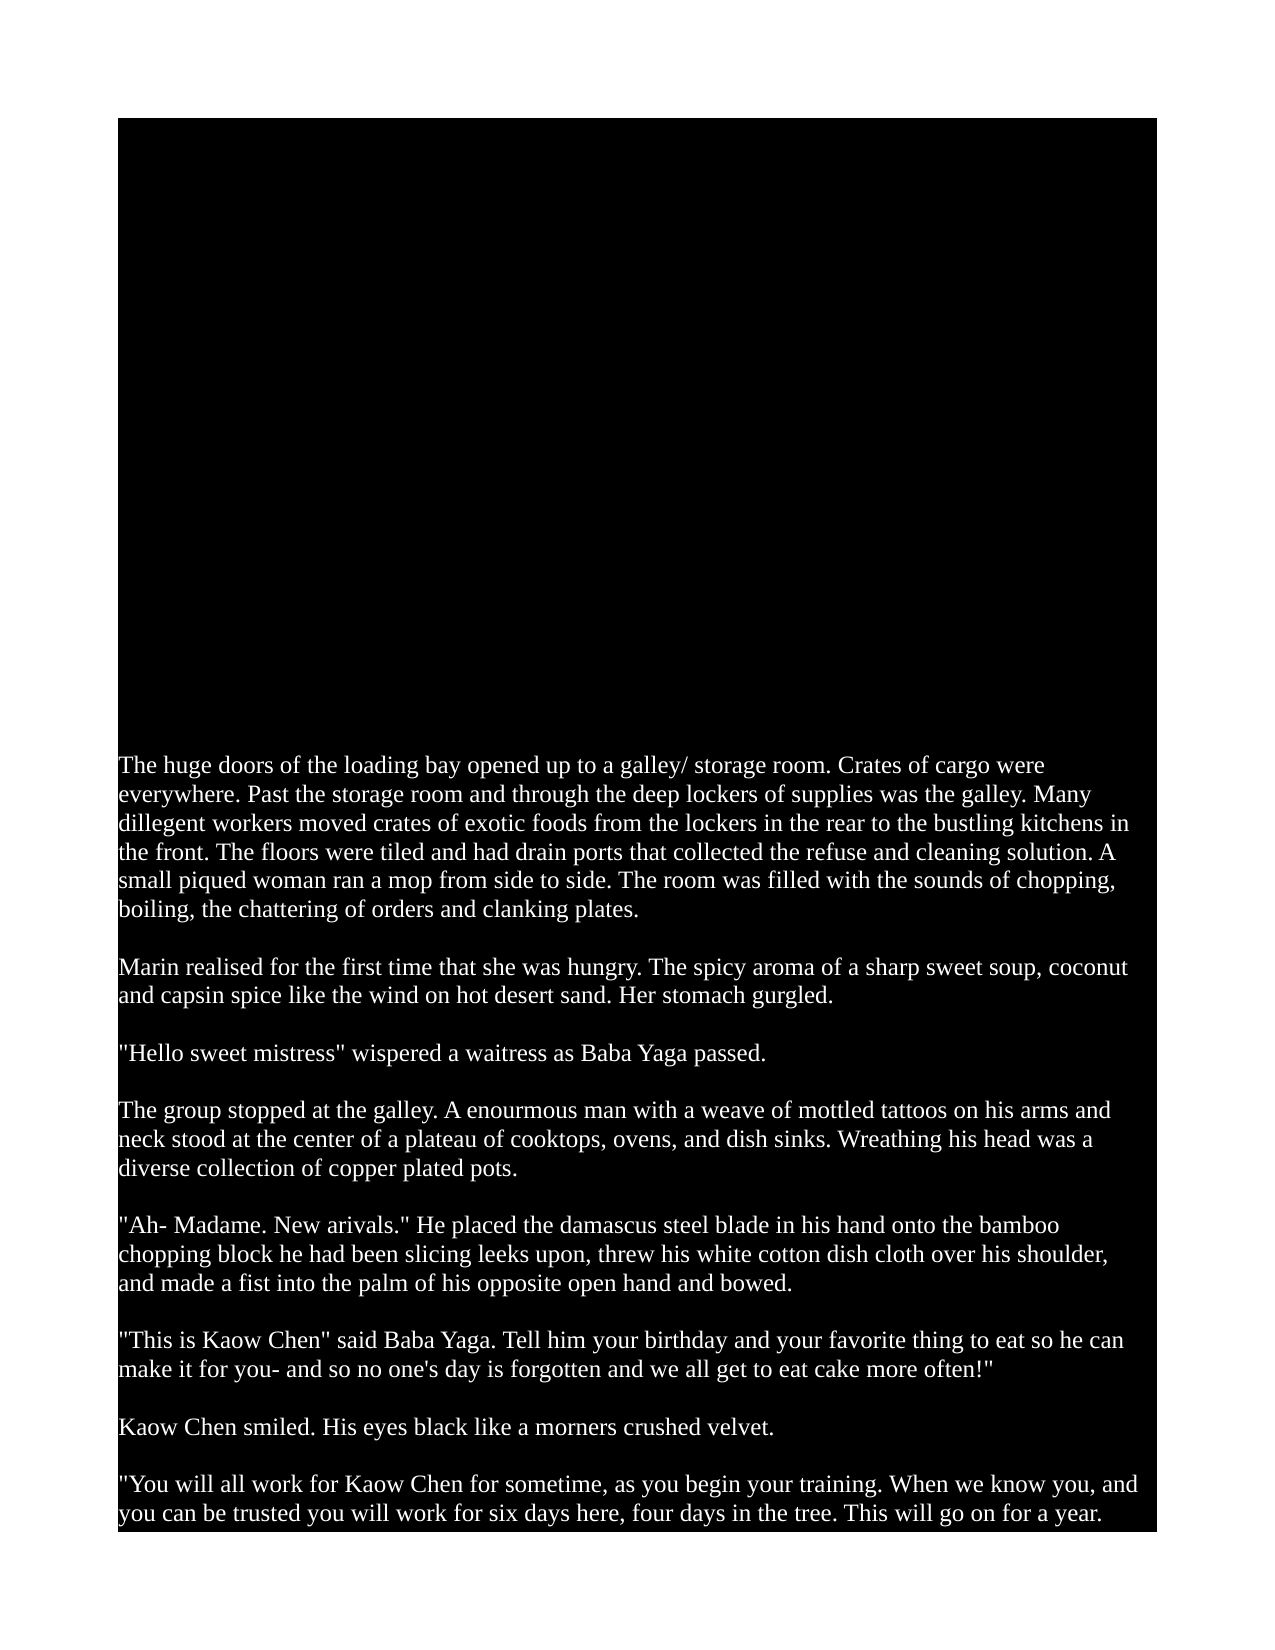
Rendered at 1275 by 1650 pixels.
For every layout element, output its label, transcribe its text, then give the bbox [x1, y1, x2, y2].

text "Ah- Madame. New arivals." He placed the damascus steel blade in his hand onto the bamboo chopping block he had been slicing leeks upon, threw his white cotton dish cloth over his shoulder, and made a fist into the palm of his opposite open hand and bowed. [118, 1211, 1157, 1297]
text "Hello sweet mistress" wispered a waitress as Baba Yaga passed. The group stopped at the galley. A enourmous man with a weave of mottled tattoos on his arms and neck stood at the center of a plateau of cooktops, ovens, and dish sinks. Wreathing his head was a diverse collection of copper plated pots. [118, 1038, 1157, 1182]
text "You will all work for Kaow Chen for sometime, as you begin your training. When we know you, and you can be trusted you will work for six days here, four days in the tree. This will go on for a year. [118, 1469, 1157, 1527]
text "This is Kaow Chen" said Baba Yaga. Tell him your birthday and your favorite thing to eat so he can make it for you- and so no one's day is forgotten and we all get to eat cake more often!" [118, 1326, 1157, 1383]
text Kaow Chen smiled. His eyes black like a morners crushed velvet. [118, 1412, 1157, 1441]
text Marin realised for the first time that she was hungry. The spicy aroma of a sharp sweet soup, coconut and capsin spice like the wind on hot desert sand. Her stomach gurgled. [118, 952, 1157, 1009]
text The huge doors of the loading bay opened up to a galley/ storage room. Crates of cargo were everywhere. Past the storage room and through the deep lockers of supplies was the galley. Many dillegent workers moved crates of exotic foods from the lockers in the rear to the bustling kitchens in the front. The floors were tiled and had drain ports that collected the refuse and cleaning solution. A small piqued woman ran a mop from side to side. The room was filled with the sounds of chopping, boiling, the chattering of orders and clanking plates. [118, 751, 1157, 923]
